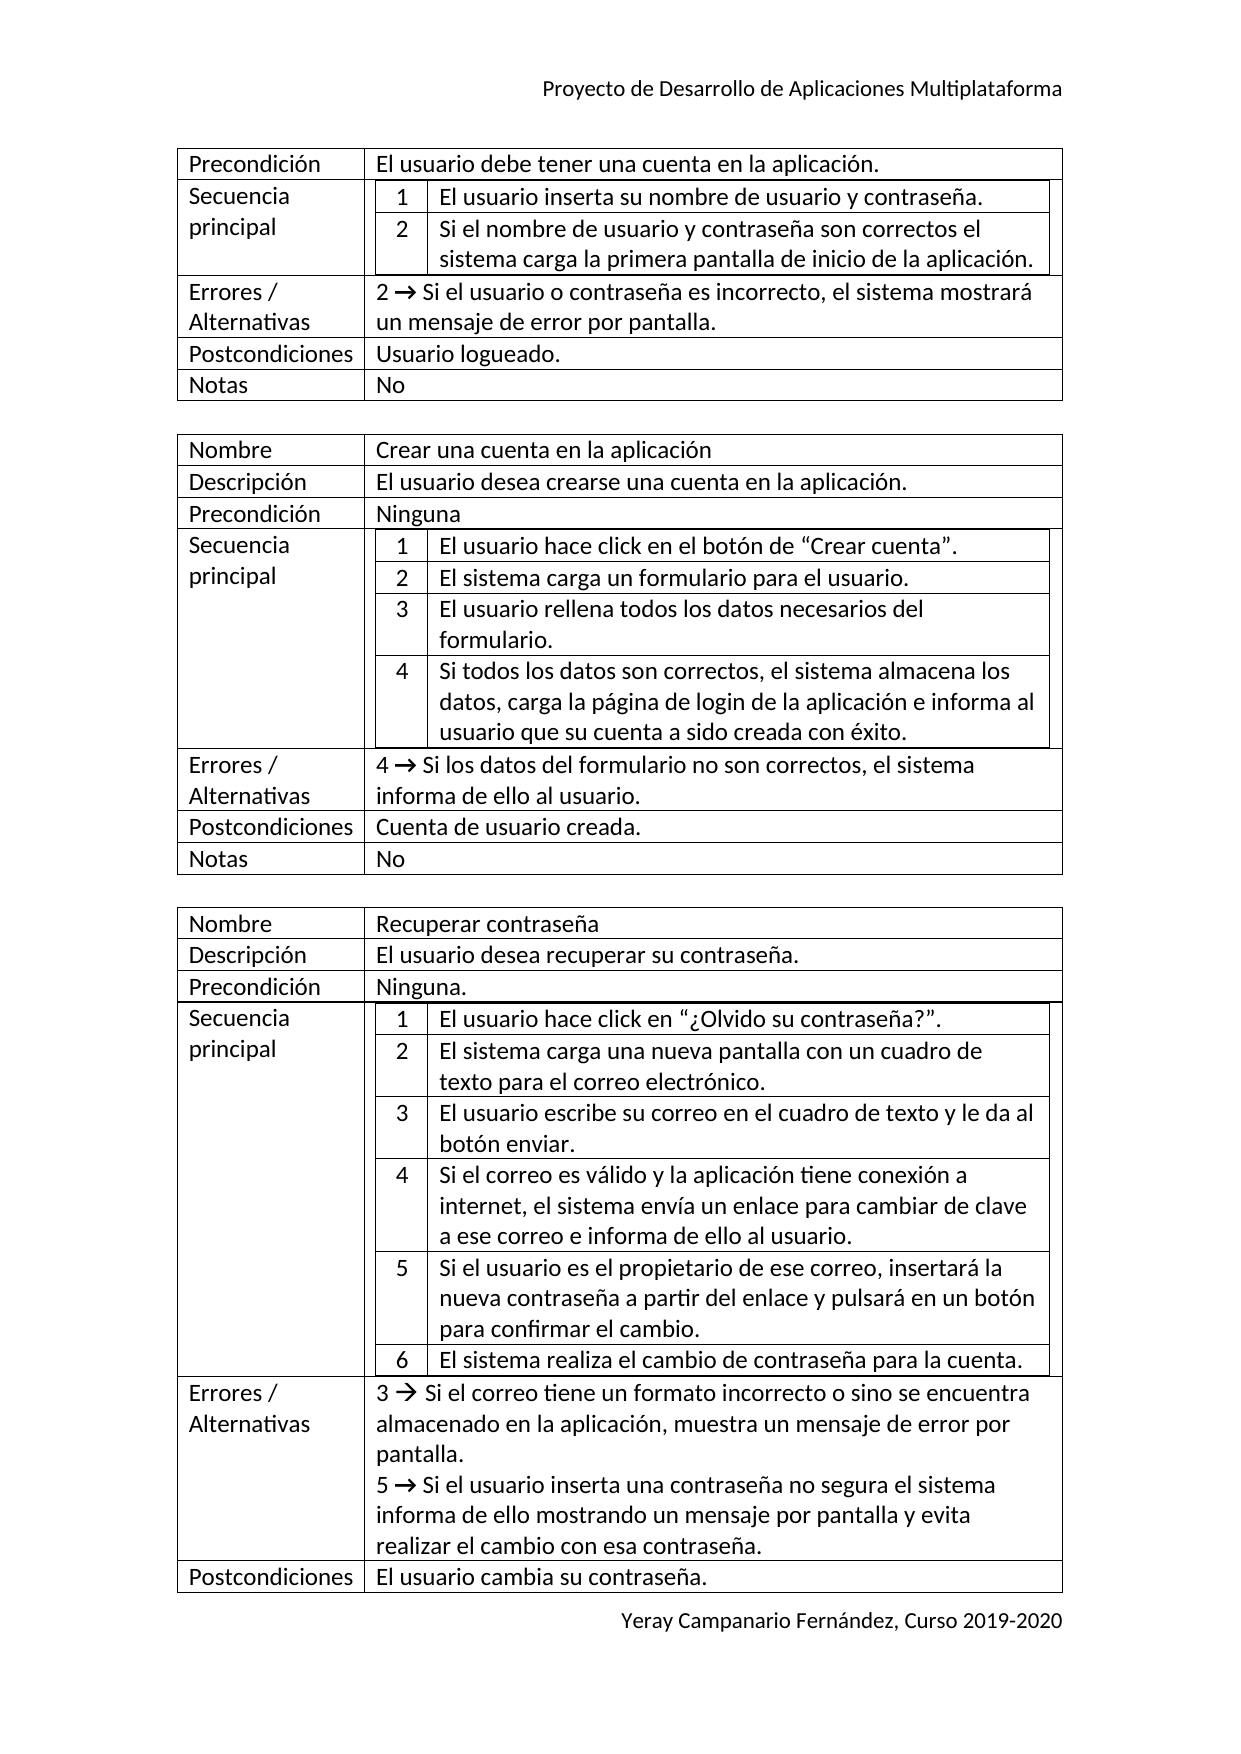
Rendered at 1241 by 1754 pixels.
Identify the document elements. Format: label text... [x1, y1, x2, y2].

table_cell [1050, 1003, 1062, 1376]
table_header Nombre [178, 908, 364, 938]
table_cell Precondición [178, 498, 364, 528]
table_cell El usuario debe tener una cuenta en la aplicación. [365, 149, 1062, 179]
table_cell Secuencia principal [178, 529, 364, 748]
table_cell 3  Si el correo tiene un formato incorrecto o sino se encuentra almacenado en la aplicación, muestra un mensaje de error por pantalla. 5 → Si el usuario inserta una contraseña no segura el sistema informa de ello mostrando un mensaje por pantalla y evita realizar el cambio con esa contraseña. [365, 1377, 1062, 1560]
table_cell 4 [376, 656, 427, 747]
table_cell Si el usuario es el propietario de ese correo, insertará la nueva contraseña a partir del enlace y pulsará en un botón para confirmar el cambio. [428, 1252, 1049, 1343]
table_cell [365, 529, 375, 748]
table_cell No [365, 843, 1062, 873]
table_cell Cuenta de usuario creada. [365, 811, 1062, 842]
table_header El usuario inserta su nombre de usuario y contraseña. [428, 181, 1049, 212]
table_cell Notas [178, 843, 364, 873]
table_cell Postcondiciones [178, 1561, 364, 1592]
table_cell Si el correo es válido y la aplicación tiene conexión a internet, el sistema envía un enlace para cambiar de clave a ese correo e informa de ello al usuario. [428, 1159, 1049, 1251]
table_cell 2 [376, 562, 427, 592]
table_cell Postcondiciones [178, 811, 364, 842]
table_header Crear una cuenta en la aplicación [365, 435, 1062, 465]
table_cell [1050, 529, 1062, 748]
table_cell Ninguna [365, 498, 1062, 528]
table_cell 3 [376, 594, 427, 654]
table_cell Errores / Alternativas [178, 749, 364, 810]
table_cell 5 [376, 1252, 427, 1343]
table_cell Usuario logueado. [365, 338, 1062, 369]
table_cell Si el nombre de usuario y contraseña son correctos el sistema carga la primera pantalla de inicio de la aplicación. [428, 213, 1049, 274]
table_cell Notas [178, 370, 364, 400]
table_cell Precondición [178, 971, 364, 1001]
table_header 1 [376, 181, 427, 212]
table_cell 3 [376, 1097, 427, 1158]
table_cell El usuario escribe su correo en el cuadro de texto y le da al botón enviar. [428, 1097, 1049, 1158]
table_cell 4 [376, 1159, 427, 1251]
table_header 1 [376, 530, 427, 561]
table_header El usuario hace click en el botón de “Crear cuenta”. [428, 530, 1049, 561]
table_cell El usuario rellena todos los datos necesarios del formulario. [428, 594, 1049, 654]
table_cell 4 → Si los datos del formulario no son correctos, el sistema informa de ello al usuario. [365, 749, 1062, 810]
table_cell El usuario desea crearse una cuenta en la aplicación. [365, 466, 1062, 497]
table_cell Si todos los datos son correctos, el sistema almacena los datos, carga la página de login de la aplicación e informa al usuario que su cuenta a sido creada con éxito. [428, 656, 1049, 747]
table_header El usuario hace click en “¿Olvido su contraseña?”. [428, 1004, 1049, 1034]
table_header 1 [376, 1004, 427, 1034]
table_cell Descripción [178, 466, 364, 497]
table_cell Ninguna. [365, 971, 1062, 1001]
table_cell Secuencia principal [178, 1003, 364, 1376]
table_cell Postcondiciones [178, 338, 364, 369]
table_cell Errores / Alternativas [178, 1377, 364, 1560]
table_cell El sistema carga una nueva pantalla con un cuadro de texto para el correo electrónico. [428, 1035, 1049, 1096]
table_cell El sistema carga un formulario para el usuario. [428, 562, 1049, 592]
table_cell El usuario cambia su contraseña. [365, 1561, 1062, 1592]
table_cell [365, 1003, 375, 1376]
table_cell No [365, 370, 1062, 400]
table_cell 2 [376, 1035, 427, 1096]
table_cell [1050, 180, 1062, 275]
table_cell Precondición [178, 149, 364, 179]
table_cell Secuencia principal [178, 180, 364, 275]
table_cell 2 → Si el usuario o contraseña es incorrecto, el sistema mostrará un mensaje de error por pantalla. [365, 276, 1062, 337]
table_cell Errores / Alternativas [178, 276, 364, 337]
table_cell 6 [376, 1345, 427, 1375]
table_cell 2 [376, 213, 427, 274]
table_header Nombre [178, 435, 364, 465]
table_cell El sistema realiza el cambio de contraseña para la cuenta. [428, 1345, 1049, 1375]
table_cell El usuario desea recuperar su contraseña. [365, 939, 1062, 970]
table_cell [365, 180, 375, 275]
table_header Recuperar contraseña [365, 908, 1062, 938]
table_cell Descripción [178, 939, 364, 970]
